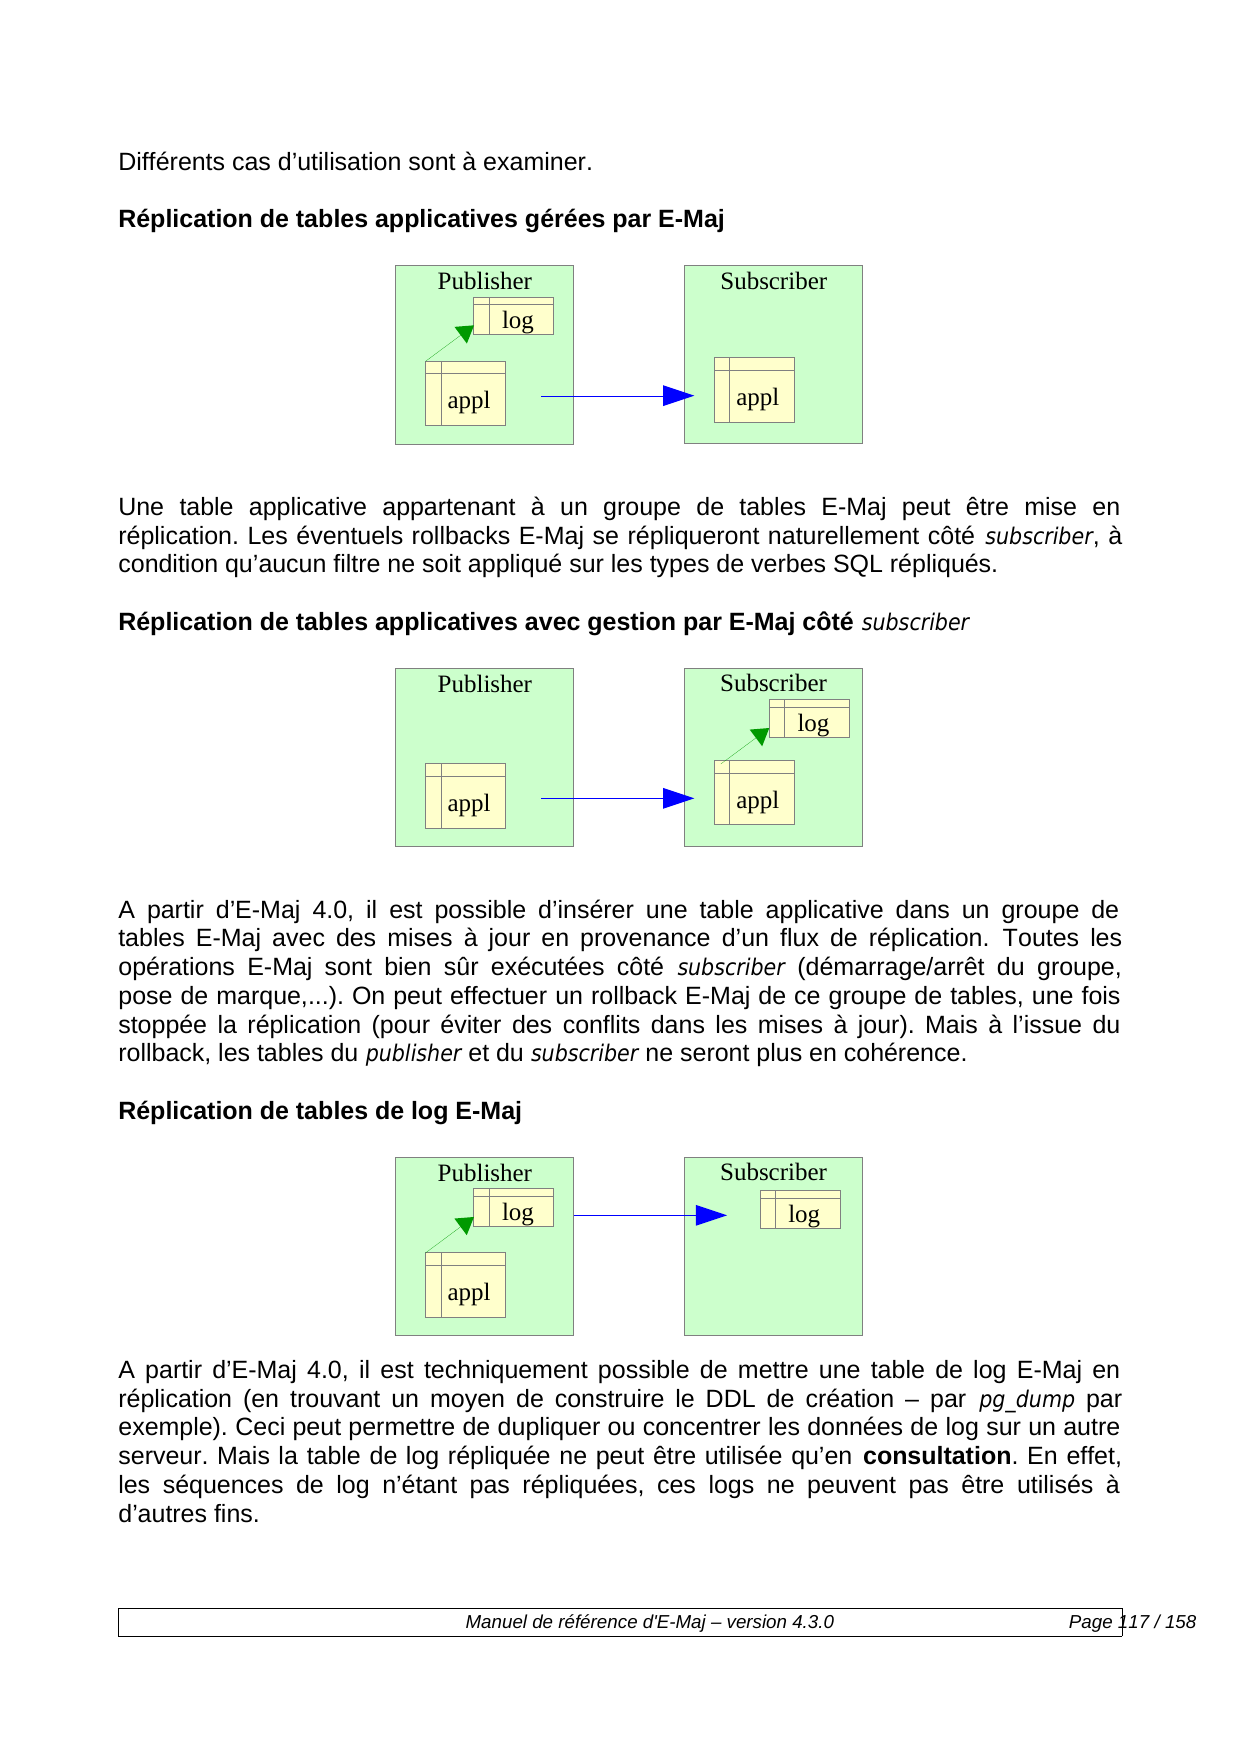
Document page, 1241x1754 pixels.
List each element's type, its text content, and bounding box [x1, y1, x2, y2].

text Réplication de tables applicatives avec gestion par E-Maj côté subscriber [118, 607, 1122, 636]
text Réplication de tables applicatives gérées par E-Maj [118, 204, 1122, 233]
text A partir d’E-Maj 4.0, il est techniquement possible de mettre une table de log E-Maj en réplication (en trouvant un moyen de construire le DDL de création – par pg_dump par exemple). Ceci peut permettre de dupliquer ou concentrer les données de log sur un autre serveur. Mais la table de log répliquée ne peut être utilisée qu’en consultation. En effet, les séquences de log n’étant pas répliquées, ces logs ne peuvent pas être utilisés à d’autres fins. [118, 1355, 1122, 1527]
text A partir d’E-Maj 4.0, il est possible d’insérer une table applicative dans un groupe de tables E-Maj avec des mises à jour en provenance d’un flux de réplication. Toutes les opérations E-Maj sont bien sûr exécutées côté subscriber (démarrage/arrêt du groupe, pose de marque,...). On peut effectuer un rollback E-Maj de ce groupe de tables, une fois stoppée la réplication (pour éviter des conflits dans les mises à jour). Mais à l’issue du rollback, les tables du publisher et du subscriber ne seront plus en cohérence. [118, 894, 1122, 1067]
text Une table applicative appartenant à un groupe de tables E-Maj peut être mise en réplication. Les éventuels rollbacks E-Maj se répliqueront naturellement côté subscriber, à condition qu’aucun filtre ne soit appliqué sur les types de verbes SQL répliqués. [118, 492, 1122, 578]
text Différents cas d’utilisation sont à examiner. [118, 147, 1122, 176]
text Réplication de tables de log E-Maj [118, 1096, 1122, 1125]
